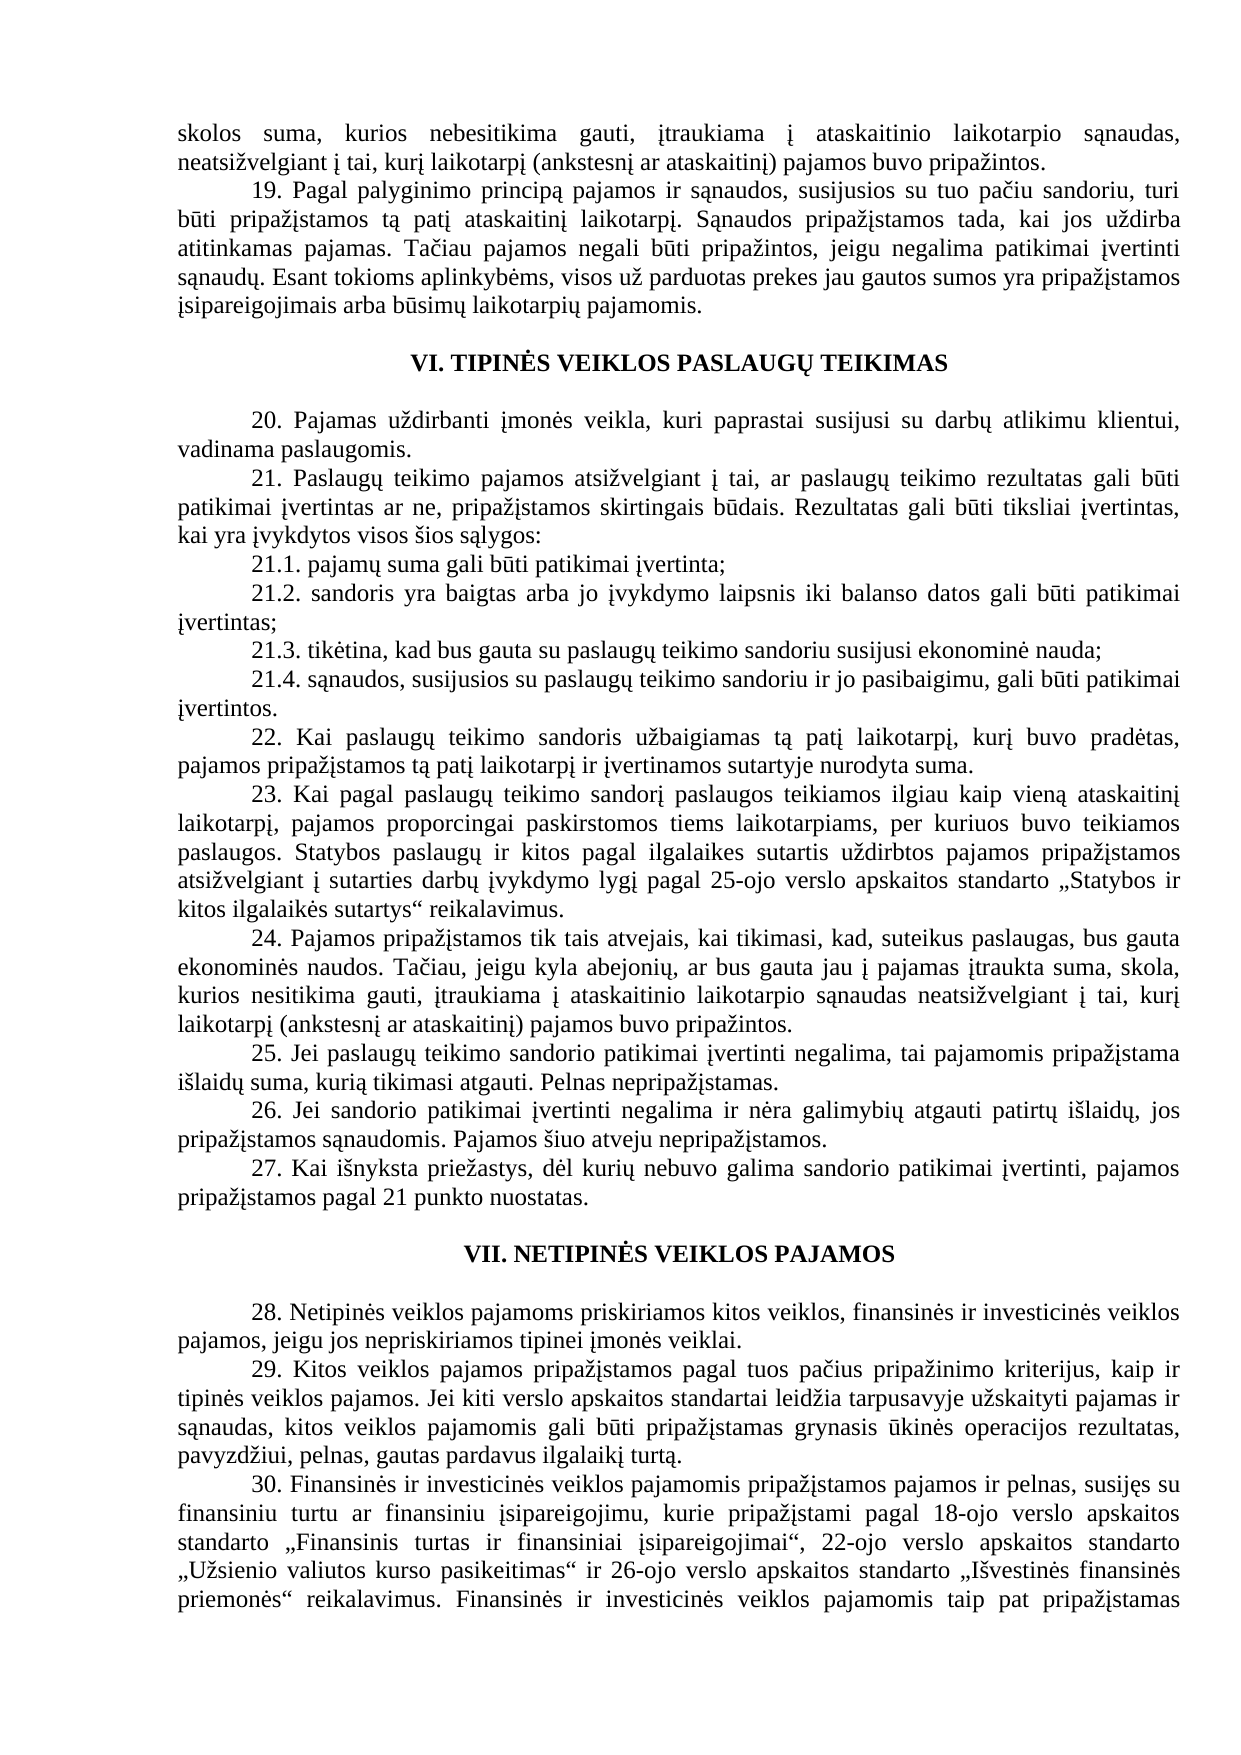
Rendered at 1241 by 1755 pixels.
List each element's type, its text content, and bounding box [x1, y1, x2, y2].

text 20. Pajamas uždirbanti įmonės veikla, kuri paprastai susijusi su darbų atlikimu klientui, vadinama paslaugomis. [177, 406, 1181, 463]
text VI. TIPINĖS VEIKLOS PASLAUGŲ TEIKIMAS [177, 348, 1181, 377]
text 22. Kai paslaugų teikimo sandoris užbaigiamas tą patį laikotarpį, kurį buvo pradėtas, pajamos pripažįstamos tą patį laikotarpį ir įvertinamos sutartyje nurodyta suma. [177, 722, 1181, 779]
text 26. Jei sandorio patikimai įvertinti negalima ir nėra galimybių atgauti patirtų išlaidų, jos pripažįstamos sąnaudomis. Pajamos šiuo atveju nepripažįstamos. [177, 1096, 1181, 1153]
text 25. Jei paslaugų teikimo sandorio patikimai įvertinti negalima, tai pajamomis pripažįstama išlaidų suma, kurią tikimasi atgauti. Pelnas nepripažįstamas. [177, 1038, 1181, 1096]
text 21.4. sąnaudos, susijusios su paslaugų teikimo sandoriu ir jo pasibaigimu, gali būti patikimai įvertintos. [177, 664, 1181, 722]
text 21.3. tikėtina, kad bus gauta su paslaugų teikimo sandoriu susijusi ekonominė nauda; [177, 636, 1181, 664]
text 29. Kitos veiklos pajamos pripažįstamos pagal tuos pačius pripažinimo kriterijus, kaip ir tipinės veiklos pajamos. Jei kiti verslo apskaitos standartai leidžia tarpusavyje užskaityti pajamas ir sąnaudas, kitos veiklos pajamomis gali būti pripažįstamas grynasis ūkinės operacijos rezultatas, pavyzdžiui, pelnas, gautas pardavus ilgalaikį turtą. [177, 1354, 1181, 1469]
text 19. Pagal palyginimo principą pajamos ir sąnaudos, susijusios su tuo pačiu sandoriu, turi būti pripažįstamos tą patį ataskaitinį laikotarpį. Sąnaudos pripažįstamos tada, kai jos uždirba atitinkamas pajamas. Tačiau pajamos negali būti pripažintos, jeigu negalima patikimai įvertinti sąnaudų. Esant tokioms aplinkybėms, visos už parduotas prekes jau gautos sumos yra pripažįstamos įsipareigojimais arba būsimų laikotarpių pajamomis. [177, 176, 1181, 319]
text 30. Finansinės ir investicinės veiklos pajamomis pripažįstamos pajamos ir pelnas, susijęs su finansiniu turtu ar finansiniu įsipareigojimu, kurie pripažįstami pagal 18-ojo verslo apskaitos standarto „Finansinis turtas ir finansiniai įsipareigojimai“, 22-ojo verslo apskaitos standarto „Užsienio valiutos kurso pasikeitimas“ ir 26-ojo verslo apskaitos standarto „Išvestinės finansinės priemonės“ reikalavimus. Finansinės ir investicinės veiklos pajamomis taip pat pripažįstamas [177, 1469, 1181, 1613]
text 27. Kai išnyksta priežastys, dėl kurių nebuvo galima sandorio patikimai įvertinti, pajamos pripažįstamos pagal 21 punkto nuostatas. [177, 1153, 1181, 1211]
text 21.1. pajamų suma gali būti patikimai įvertinta; [177, 549, 1181, 578]
text 21. Paslaugų teikimo pajamos atsižvelgiant į tai, ar paslaugų teikimo rezultatas gali būti patikimai įvertintas ar ne, pripažįstamos skirtingais būdais. Rezultatas gali būti tiksliai įvertintas, kai yra įvykdytos visos šios sąlygos: [177, 463, 1181, 549]
text 28. Netipinės veiklos pajamoms priskiriamos kitos veiklos, finansinės ir investicinės veiklos pajamos, jeigu jos nepriskiriamos tipinei įmonės veiklai. [177, 1297, 1181, 1354]
text 23. Kai pagal paslaugų teikimo sandorį paslaugos teikiamos ilgiau kaip vieną ataskaitinį laikotarpį, pajamos proporcingai paskirstomos tiems laikotarpiams, per kuriuos buvo teikiamos paslaugos. Statybos paslaugų ir kitos pagal ilgalaikes sutartis uždirbtos pajamos pripažįstamos atsižvelgiant į sutarties darbų įvykdymo lygį pagal 25-ojo verslo apskaitos standarto „Statybos ir kitos ilgalaikės sutartys“ reikalavimus. [177, 779, 1181, 923]
text VII. NETIPINĖS VEIKLOS PAJAMOS [177, 1239, 1181, 1268]
text 24. Pajamos pripažįstamos tik tais atvejais, kai tikimasi, kad, suteikus paslaugas, bus gauta ekonominės naudos. Tačiau, jeigu kyla abejonių, ar bus gauta jau į pajamas įtraukta suma, skola, kurios nesitikima gauti, įtraukiama į ataskaitinio laikotarpio sąnaudas neatsižvelgiant į tai, kurį laikotarpį (ankstesnį ar ataskaitinį) pajamos buvo pripažintos. [177, 923, 1181, 1038]
text 21.2. sandoris yra baigtas arba jo įvykdymo laipsnis iki balanso datos gali būti patikimai įvertintas; [177, 578, 1181, 636]
text skolos suma, kurios nebesitikima gauti, įtraukiama į ataskaitinio laikotarpio sąnaudas, neatsižvelgiant į tai, kurį laikotarpį (ankstesnį ar ataskaitinį) pajamos buvo pripažintos. [177, 118, 1181, 176]
